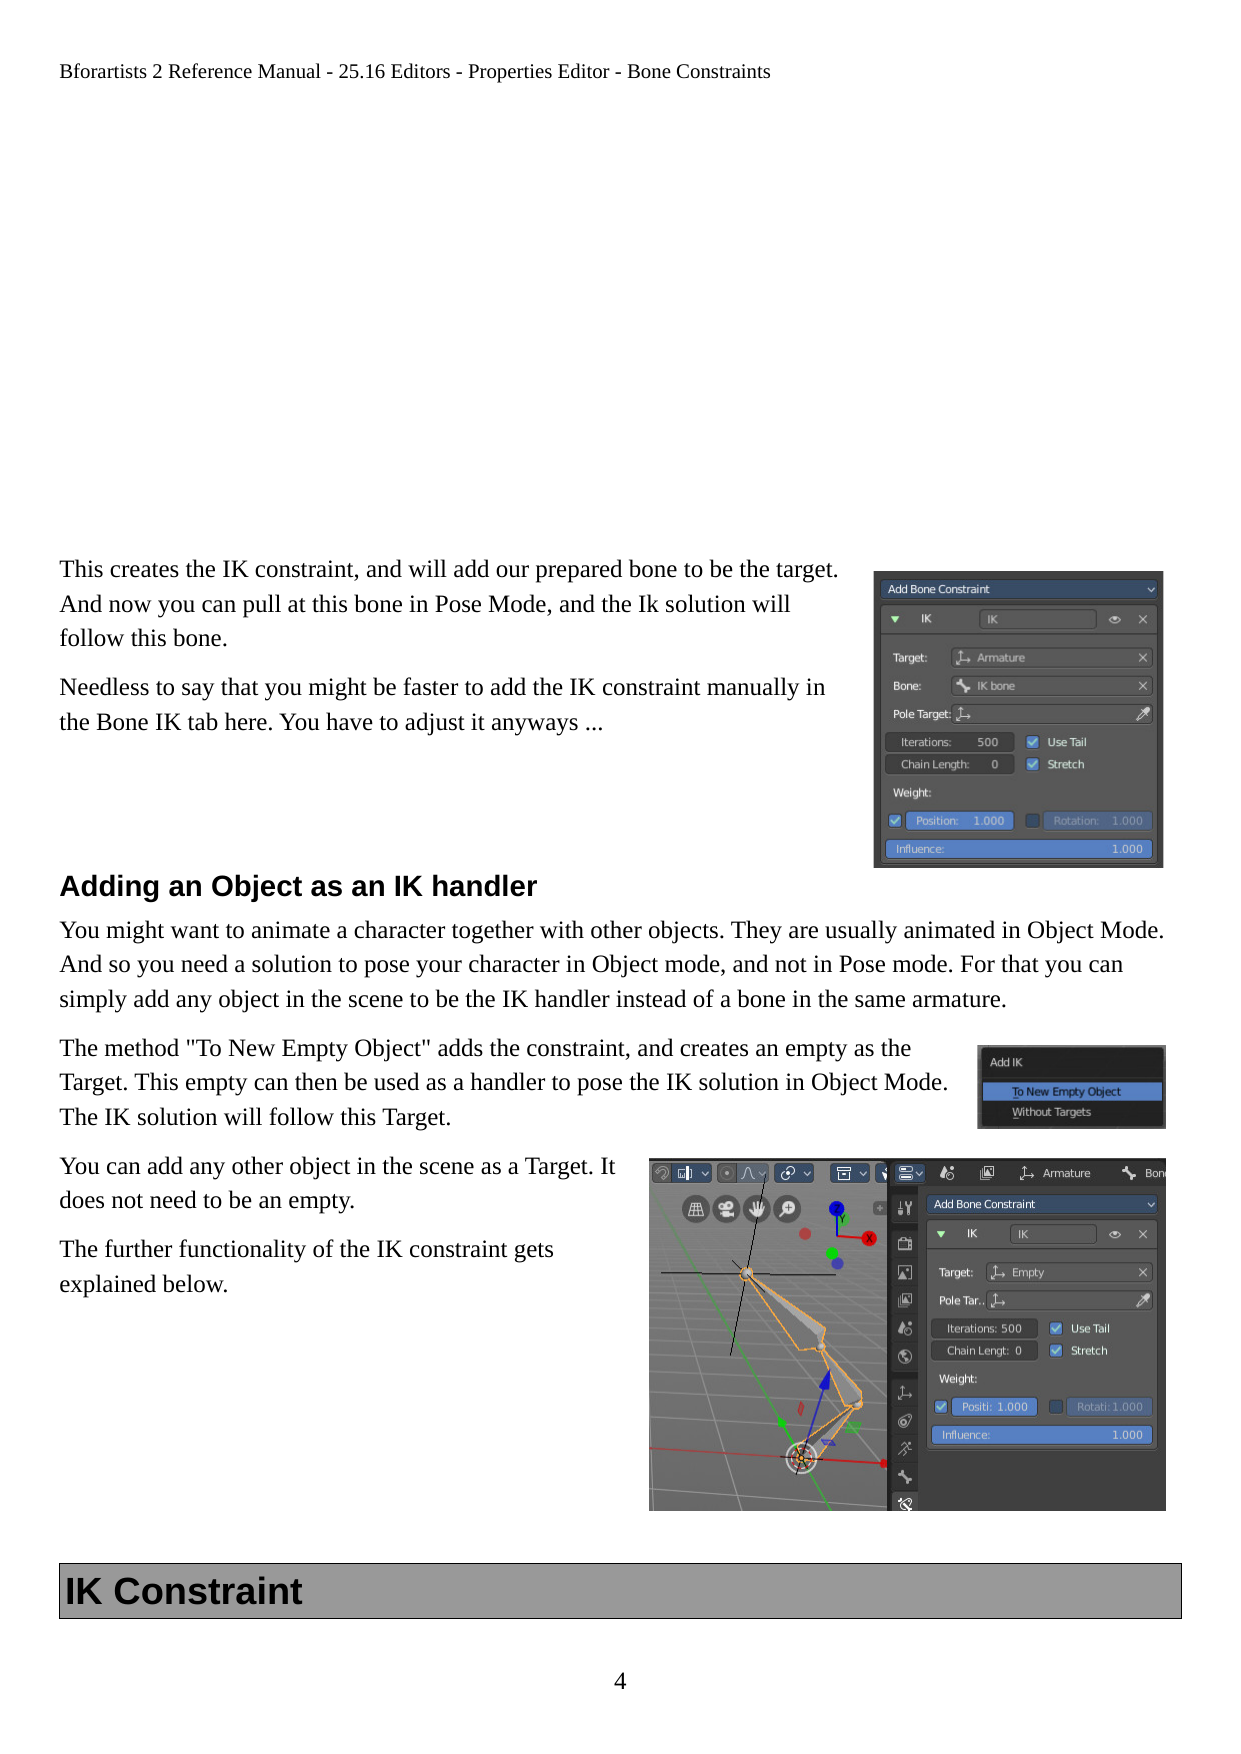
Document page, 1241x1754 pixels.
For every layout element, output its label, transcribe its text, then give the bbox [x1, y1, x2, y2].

text You can add any other object in the scene as a Target. It does not need to be an empty. [59, 1151, 1181, 1214]
picture [977, 1045, 1166, 1129]
text Needless to say that you might be faster to add the IK constraint manually in the Bone IK tab here. You have to adjust it anyways ... [59, 672, 873, 735]
table_header IK Constraint [60, 1564, 1181, 1618]
picture [649, 1158, 1166, 1511]
picture [873, 571, 1164, 868]
text You might want to animate a character together with other objects. They are usually animated in Object Mode. And so you need a solution to pose your character in Object mode, and not in Pose mode. For that you can simply add any object in the scene to be the IK handler instead of a bone in the same armature. [59, 915, 1181, 1012]
subtitle Adding an Object as an IK handler [59, 868, 1181, 902]
text The further functionality of the IK constraint gets explained below. [59, 1234, 649, 1297]
text This creates the IK constraint, and will add our prepared bone to be the target. And now you can pull at this bone in Pose Mode, and the Ik solution will follow this bone. [59, 554, 1181, 652]
text The method "To New Empty Object" adds the constraint, and creates an empty as the Target. This empty can then be used as a handler to pose the IK solution in Object Mode. The IK solution will follow this Target. [59, 1033, 1181, 1130]
